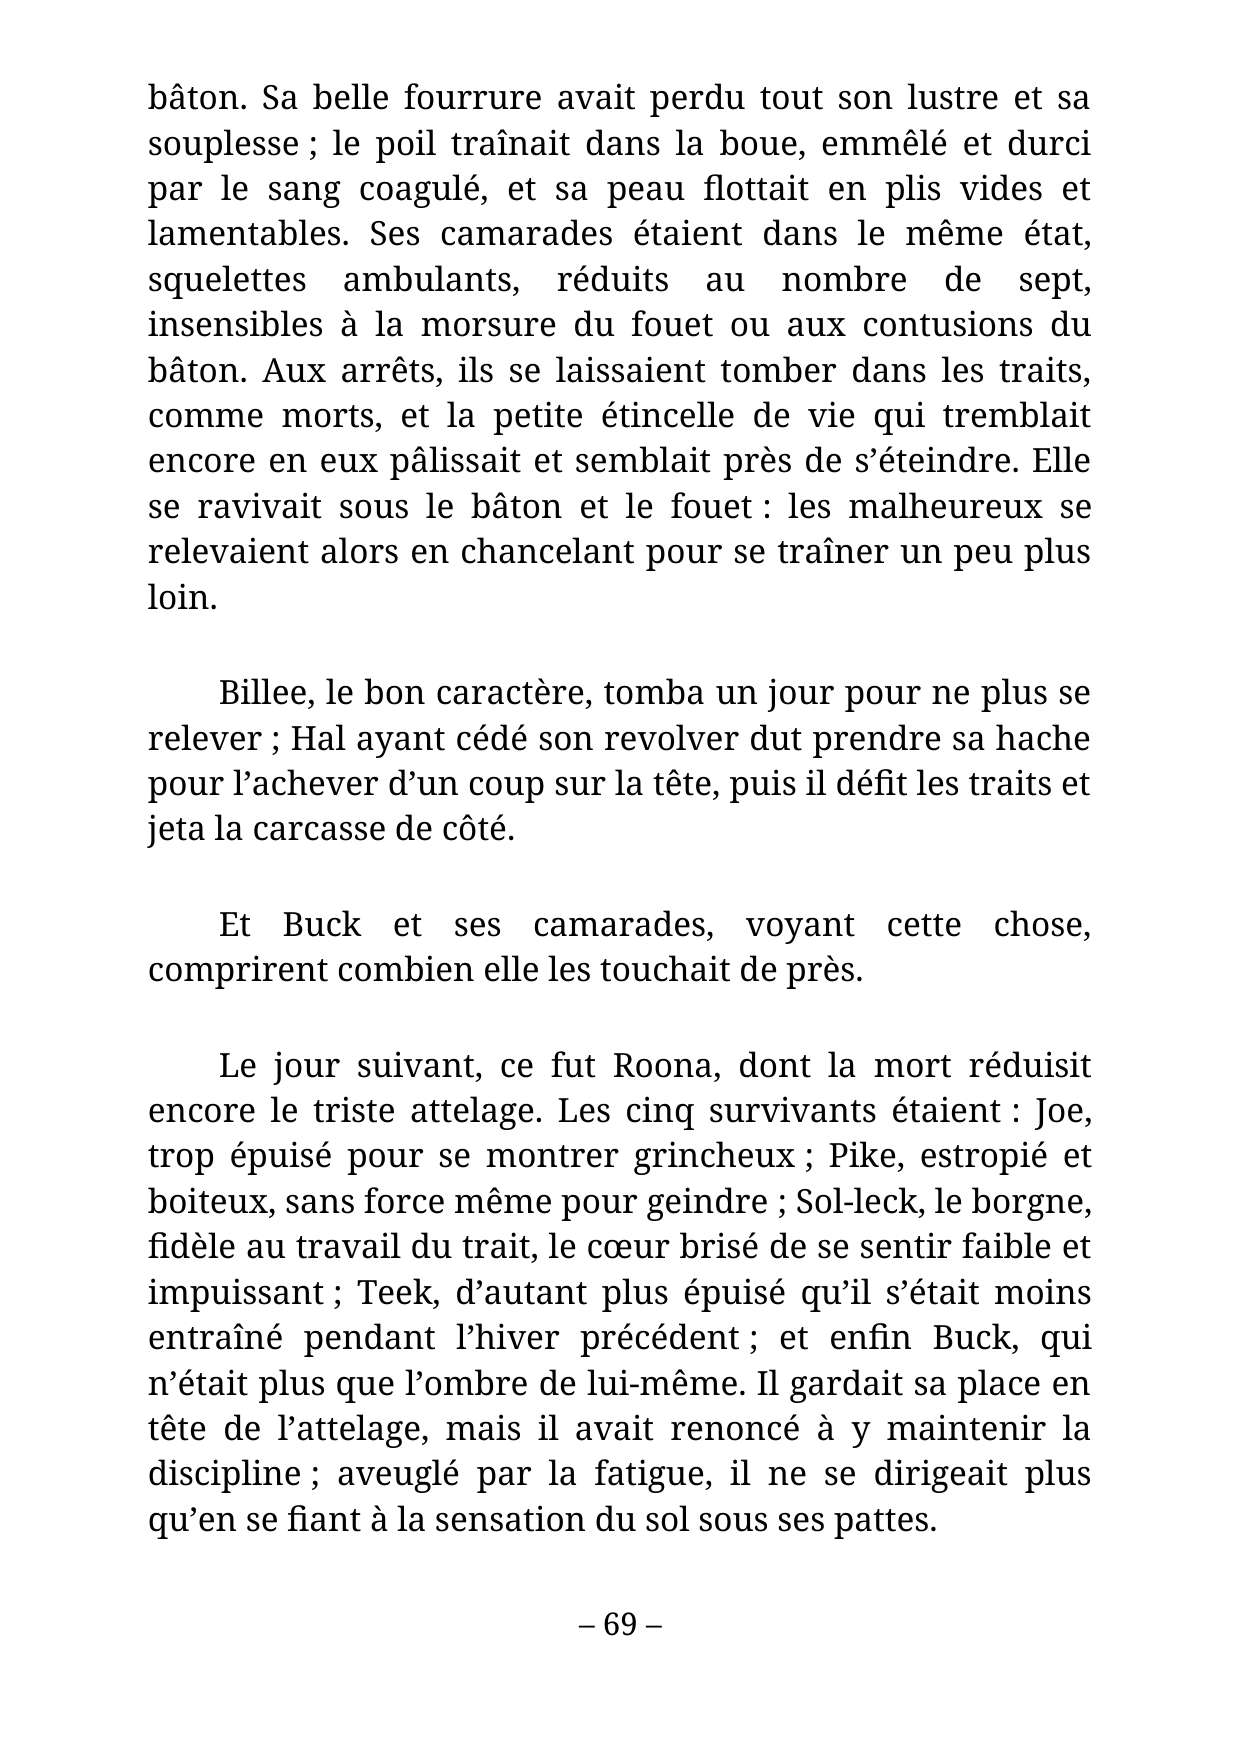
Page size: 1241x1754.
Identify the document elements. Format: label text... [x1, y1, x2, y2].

text Et Buck et ses camarades, voyant cette chose, comprirent combien elle les touchait de près. [148, 901, 1092, 991]
text bâton. Sa belle fourrure avait perdu tout son lustre et sa souplesse ; le poil traînait dans la boue, emmêlé et durci par le sang coagulé, et sa peau flottait en plis vides et lamentables. Ses camarades étaient dans le même état, squelettes ambulants, réduits au nombre de sept, insensibles à la morsure du fouet ou aux contusions du bâton. Aux arrêts, ils se laissaient tomber dans les traits, comme morts, et la petite étincelle de vie qui tremblait encore en eux pâlissait et semblait près de s’éteindre. Elle se ravivait sous le bâton et le fouet : les malheureux se relevaient alors en chancelant pour se traîner un peu plus loin. [148, 74, 1092, 619]
text Le jour suivant, ce fut Roona, dont la mort réduisit encore le triste attelage. Les cinq survivants étaient : Joe, trop épuisé pour se montrer grincheux ; Pike, estropié et boiteux, sans force même pour geindre ; Sol-leck, le borgne, fidèle au travail du trait, le cœur brisé de se sentir faible et impuissant ; Teek, d’autant plus épuisé qu’il s’était moins entraîné pendant l’hiver précédent ; et enfin Buck, qui n’était plus que l’ombre de lui-même. Il gardait sa place en tête de l’attelage, mais il avait renoncé à y maintenir la discipline ; aveuglé par la fatigue, il ne se dirigeait plus qu’en se fiant à la sensation du sol sous ses pattes. [148, 1041, 1092, 1541]
text Billee, le bon caractère, tomba un jour pour ne plus se relever ; Hal ayant cédé son revolver dut prendre sa hache pour l’achever d’un coup sur la tête, puis il défit les traits et jeta la carcasse de côté. [148, 669, 1092, 851]
